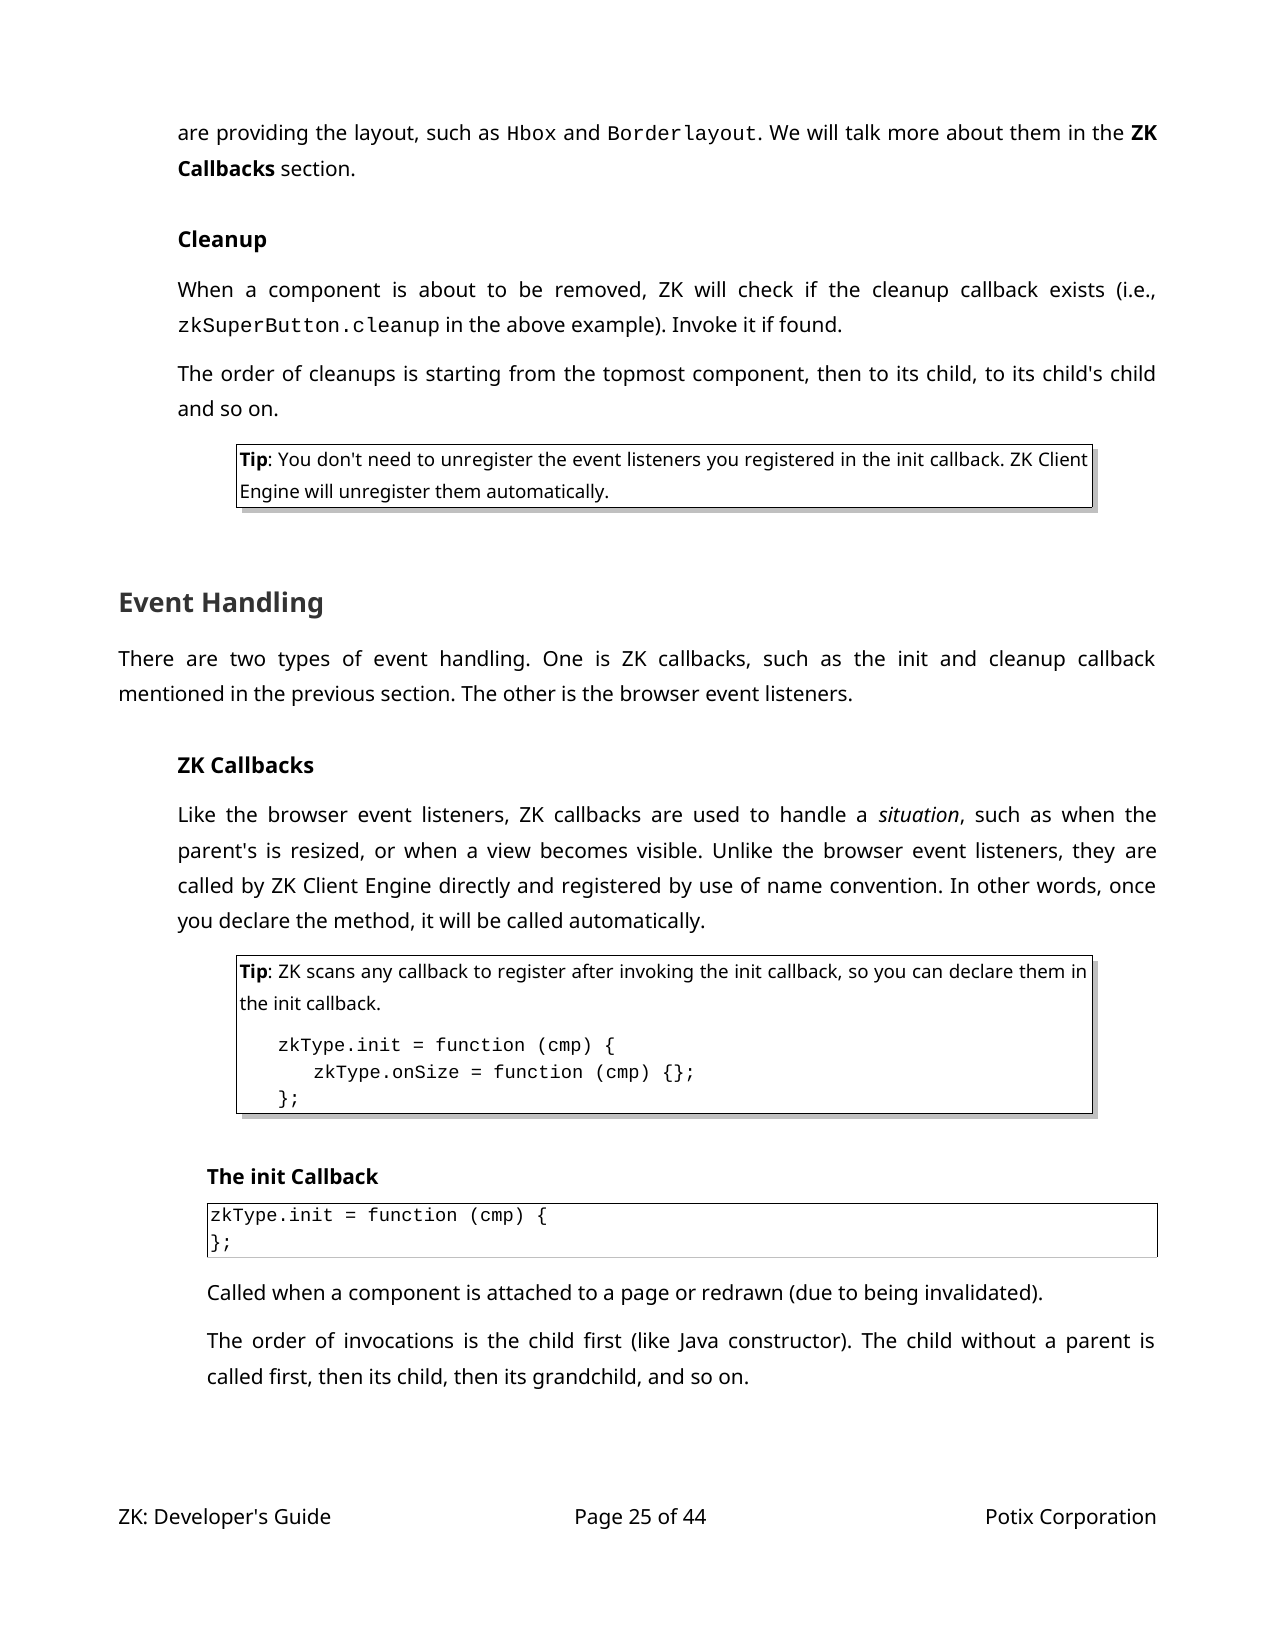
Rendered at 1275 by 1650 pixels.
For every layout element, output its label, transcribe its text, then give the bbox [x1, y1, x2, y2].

text There are two types of event handling. One is ZK callbacks, such as the init and cleanup callback mentioned in the previous section. The other is the browser event listeners. [118, 644, 1157, 707]
text Called when a component is attached to a page or redrawn (due to being invalidated). [207, 1278, 1157, 1306]
text The order of cleanups is starting from the topmost component, then to its child, to its child's child and so on. [177, 359, 1157, 423]
text Tip: ZK scans any callback to register after invoking the init callback, so you can declare them in the init callback. [237, 956, 1092, 1016]
text Like the browser event listeners, ZK callbacks are used to handle a situation, such as when the parent's is resized, or when a view becomes visible. Unlike the browser event listeners, they are called by ZK Client Engine directly and registered by use of name convention. In other words, once you declare the method, it will be called automatically. [177, 801, 1157, 934]
subtitle Event Handling [118, 584, 1157, 620]
text Tip: You don't need to unregister the event listeners you registered in the init callback. ZK Client Engine will unregister them automatically. [237, 445, 1092, 507]
subtitle Cleanup [177, 224, 1157, 254]
text }; [208, 1230, 1157, 1257]
text The order of invocations is the child first (like Java constructor). The child without a parent is called first, then its child, then its grandchild, and so on. [207, 1327, 1157, 1390]
subtitle ZK Callbacks [177, 750, 1157, 780]
text zkType.init = function (cmp) { zkType.onSize = function (cmp) {}; }; [237, 1033, 1092, 1113]
text are providing the layout, such as Hbox and Borderlayout. We will talk more about them in the ZK Callbacks section. [177, 118, 1157, 182]
text When a component is about to be removed, ZK will check if the cleanup callback exists (i.e., zkSuperButton.cleanup in the above example). Invoke it if found. [177, 275, 1157, 339]
subtitle The init Callback [207, 1162, 1157, 1190]
text zkType.init = function (cmp) { [208, 1204, 1157, 1227]
